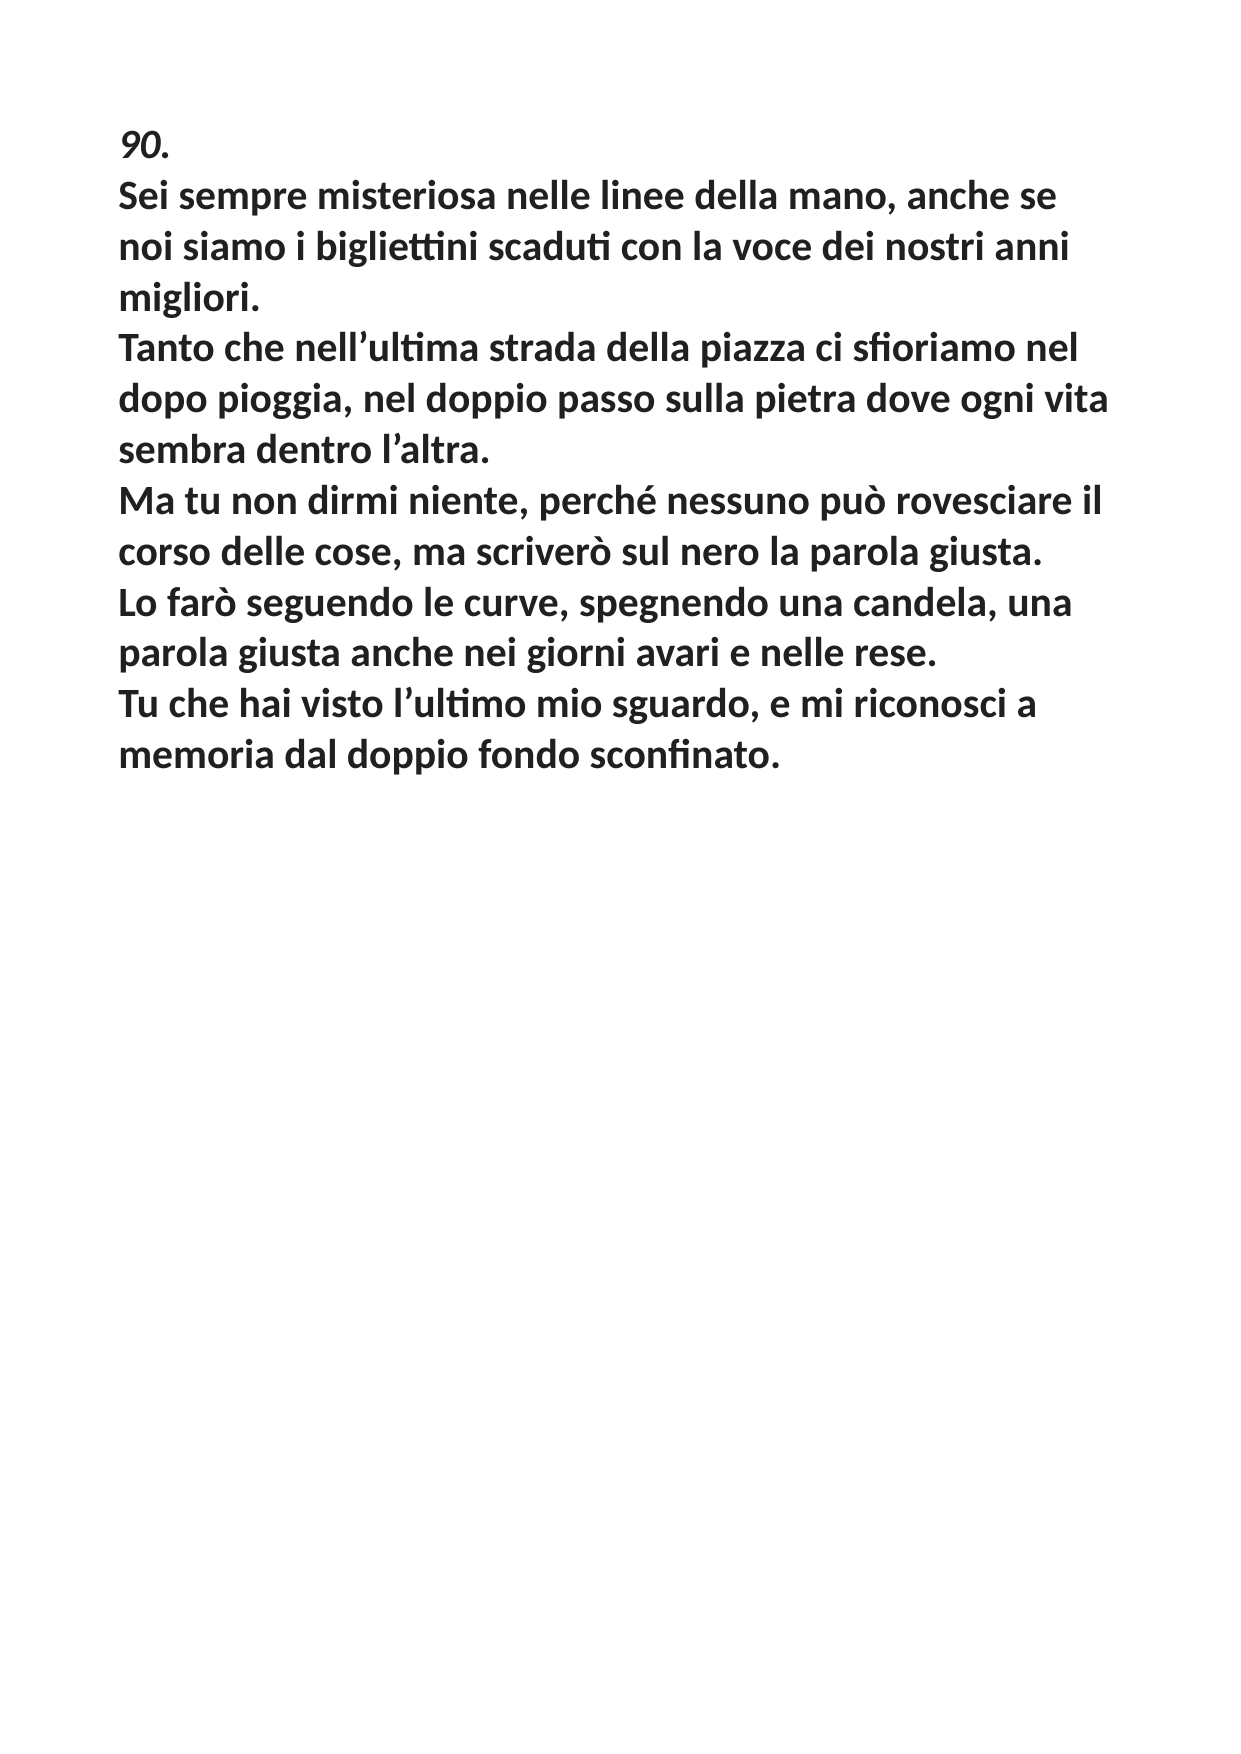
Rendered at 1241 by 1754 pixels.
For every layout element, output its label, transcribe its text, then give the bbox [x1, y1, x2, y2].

text 90. [118, 118, 1122, 169]
text Tanto che nell’ultima strada della piazza ci sfioriamo nel dopo pioggia, nel doppio passo sulla pietra dove ogni vita sembra dentro l’altra. [118, 321, 1122, 474]
text Lo farò seguendo le curve, spegnendo una candela, una parola giusta anche nei giorni avari e nelle rese. [118, 576, 1122, 677]
text Tu che hai visto l’ultimo mio sguardo, e mi riconosci a memoria dal doppio fondo sconfinato. [118, 677, 1122, 779]
text Sei sempre misteriosa nelle linee della mano, anche se noi siamo i bigliettini scaduti con la voce dei nostri anni migliori. [118, 169, 1122, 321]
text Ma tu non dirmi niente, perché nessuno può rovesciare il corso delle cose, ma scriverò sul nero la parola giusta. [118, 474, 1122, 576]
